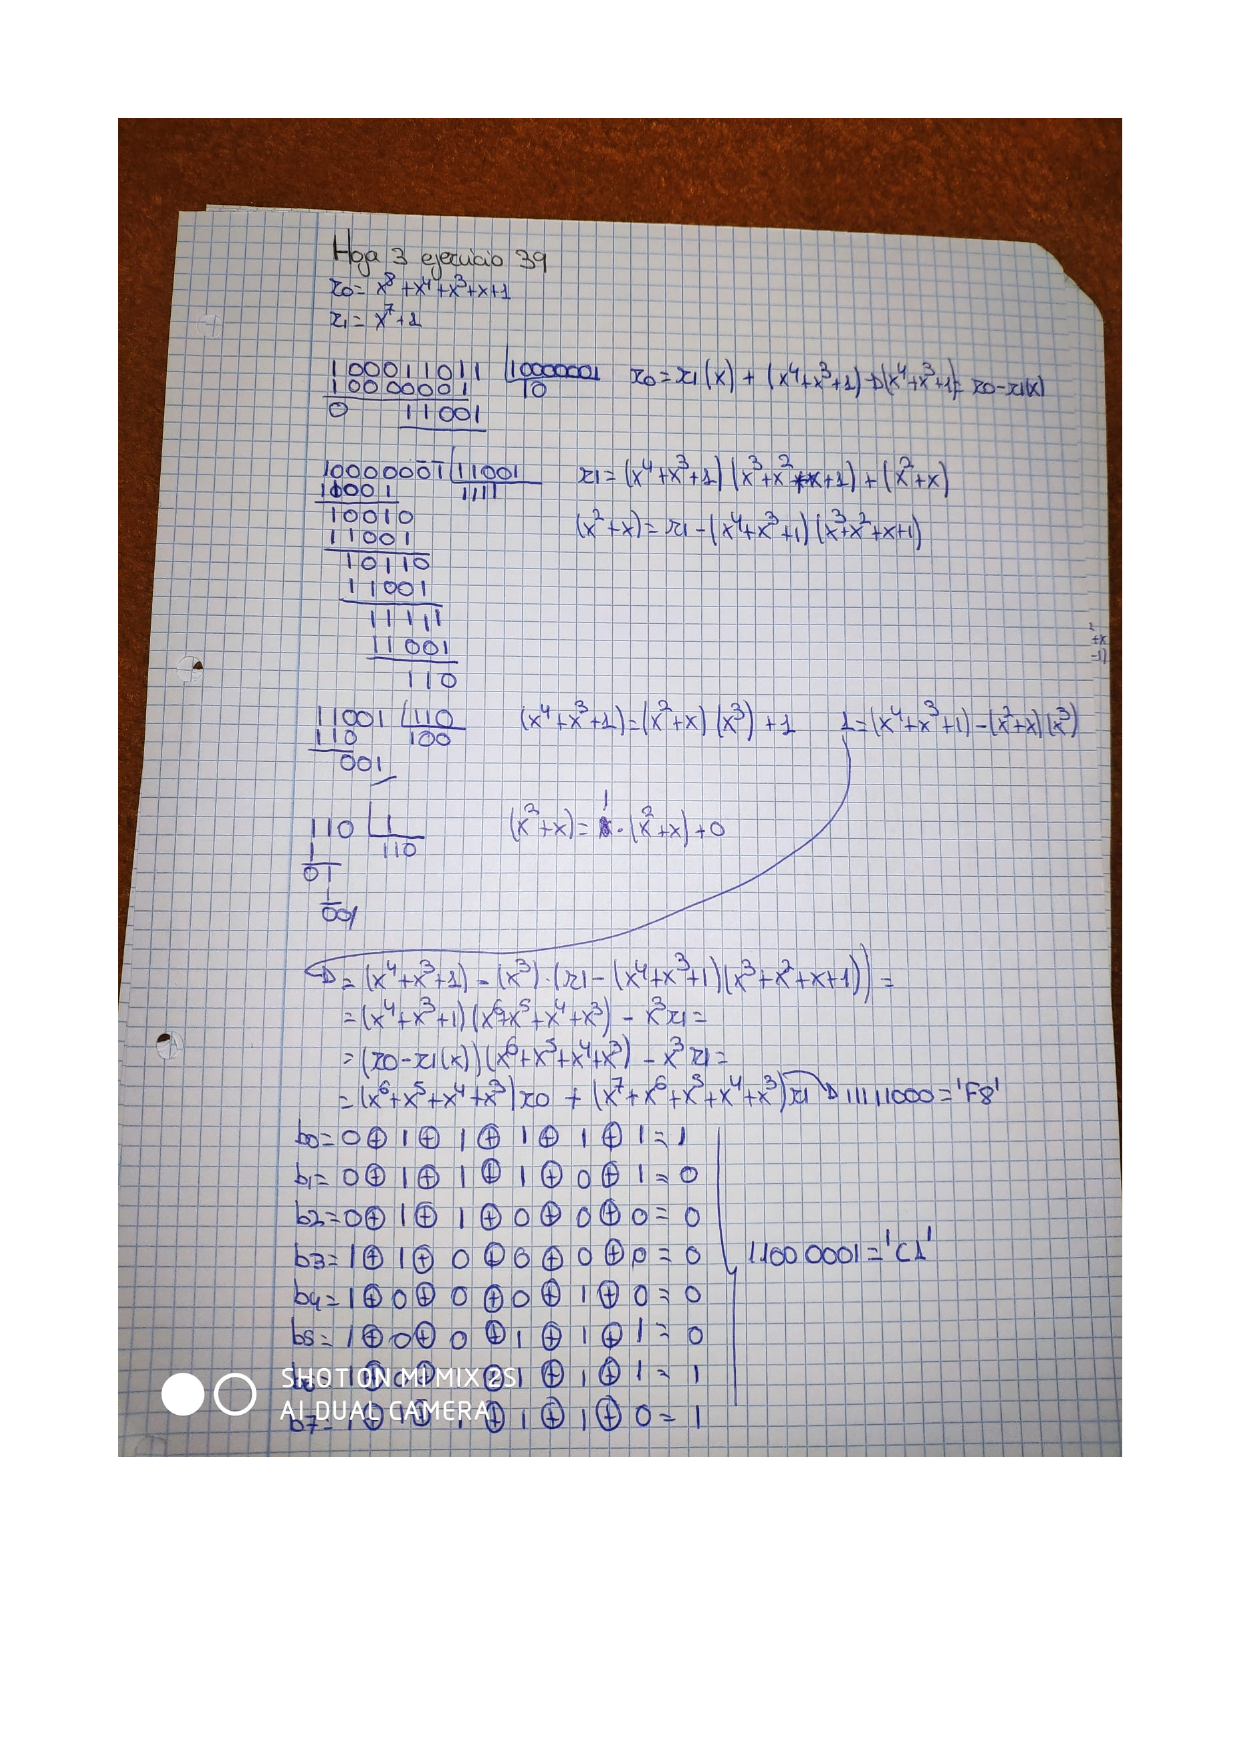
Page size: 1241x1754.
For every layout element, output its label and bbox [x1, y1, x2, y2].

picture [118, 118, 1123, 1457]
